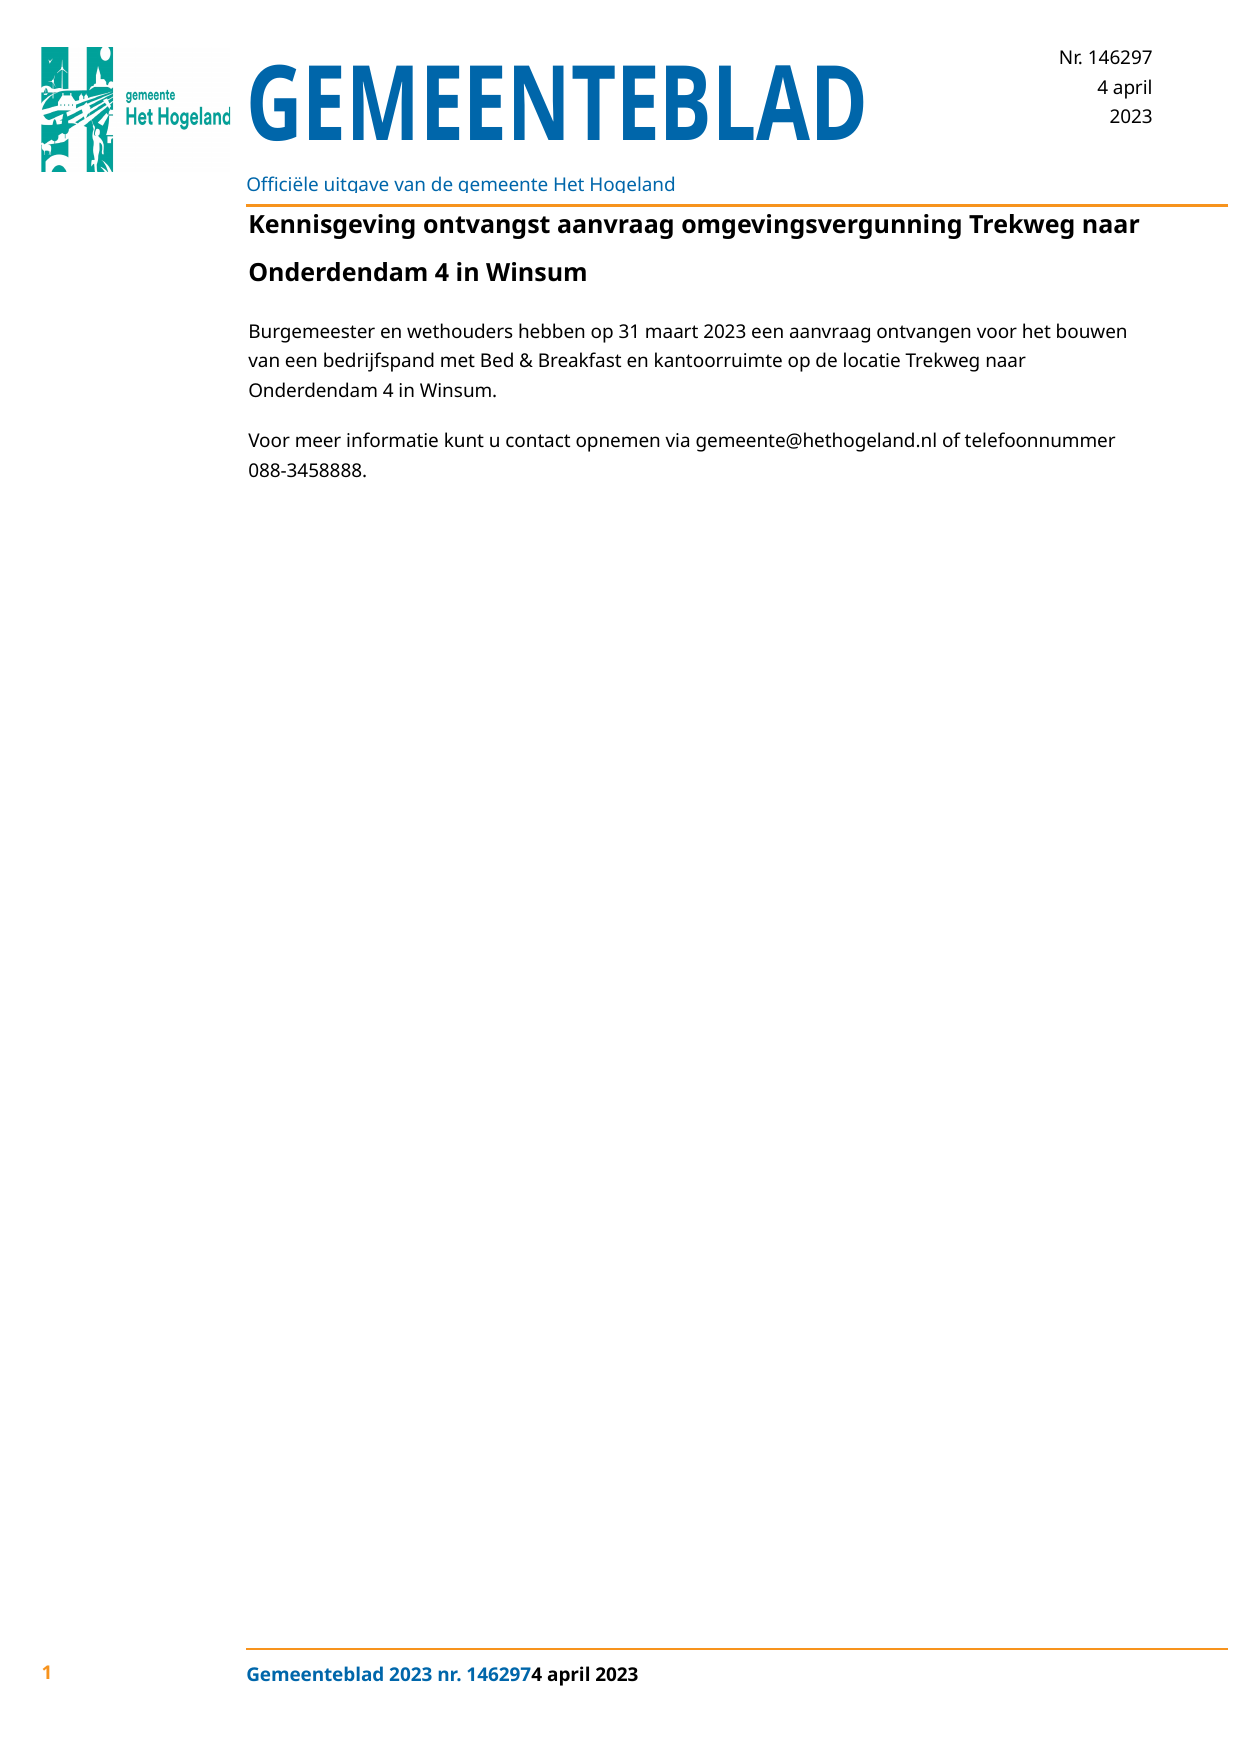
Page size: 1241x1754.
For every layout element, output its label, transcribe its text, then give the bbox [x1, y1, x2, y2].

text Voor meer informatie kunt u contact opnemen via gemeente@hethogeland.nl of telefoonnummer 088-3458888. [248, 427, 1152, 483]
text Kennisgeving ontvangst aanvraag omgevingsvergunning Trekweg naar Onderdendam 4 in Winsum [248, 207, 1152, 288]
picture [41, 47, 231, 172]
text Burgemeester en wethouders hebben op 31 maart 2023 een aanvraag ontvangen voor het bouwen van een bedrijfspand met Bed & Breakfast en kantoorruimte op de locatie Trekweg naar Onderdendam 4 in Winsum. [248, 318, 1152, 403]
